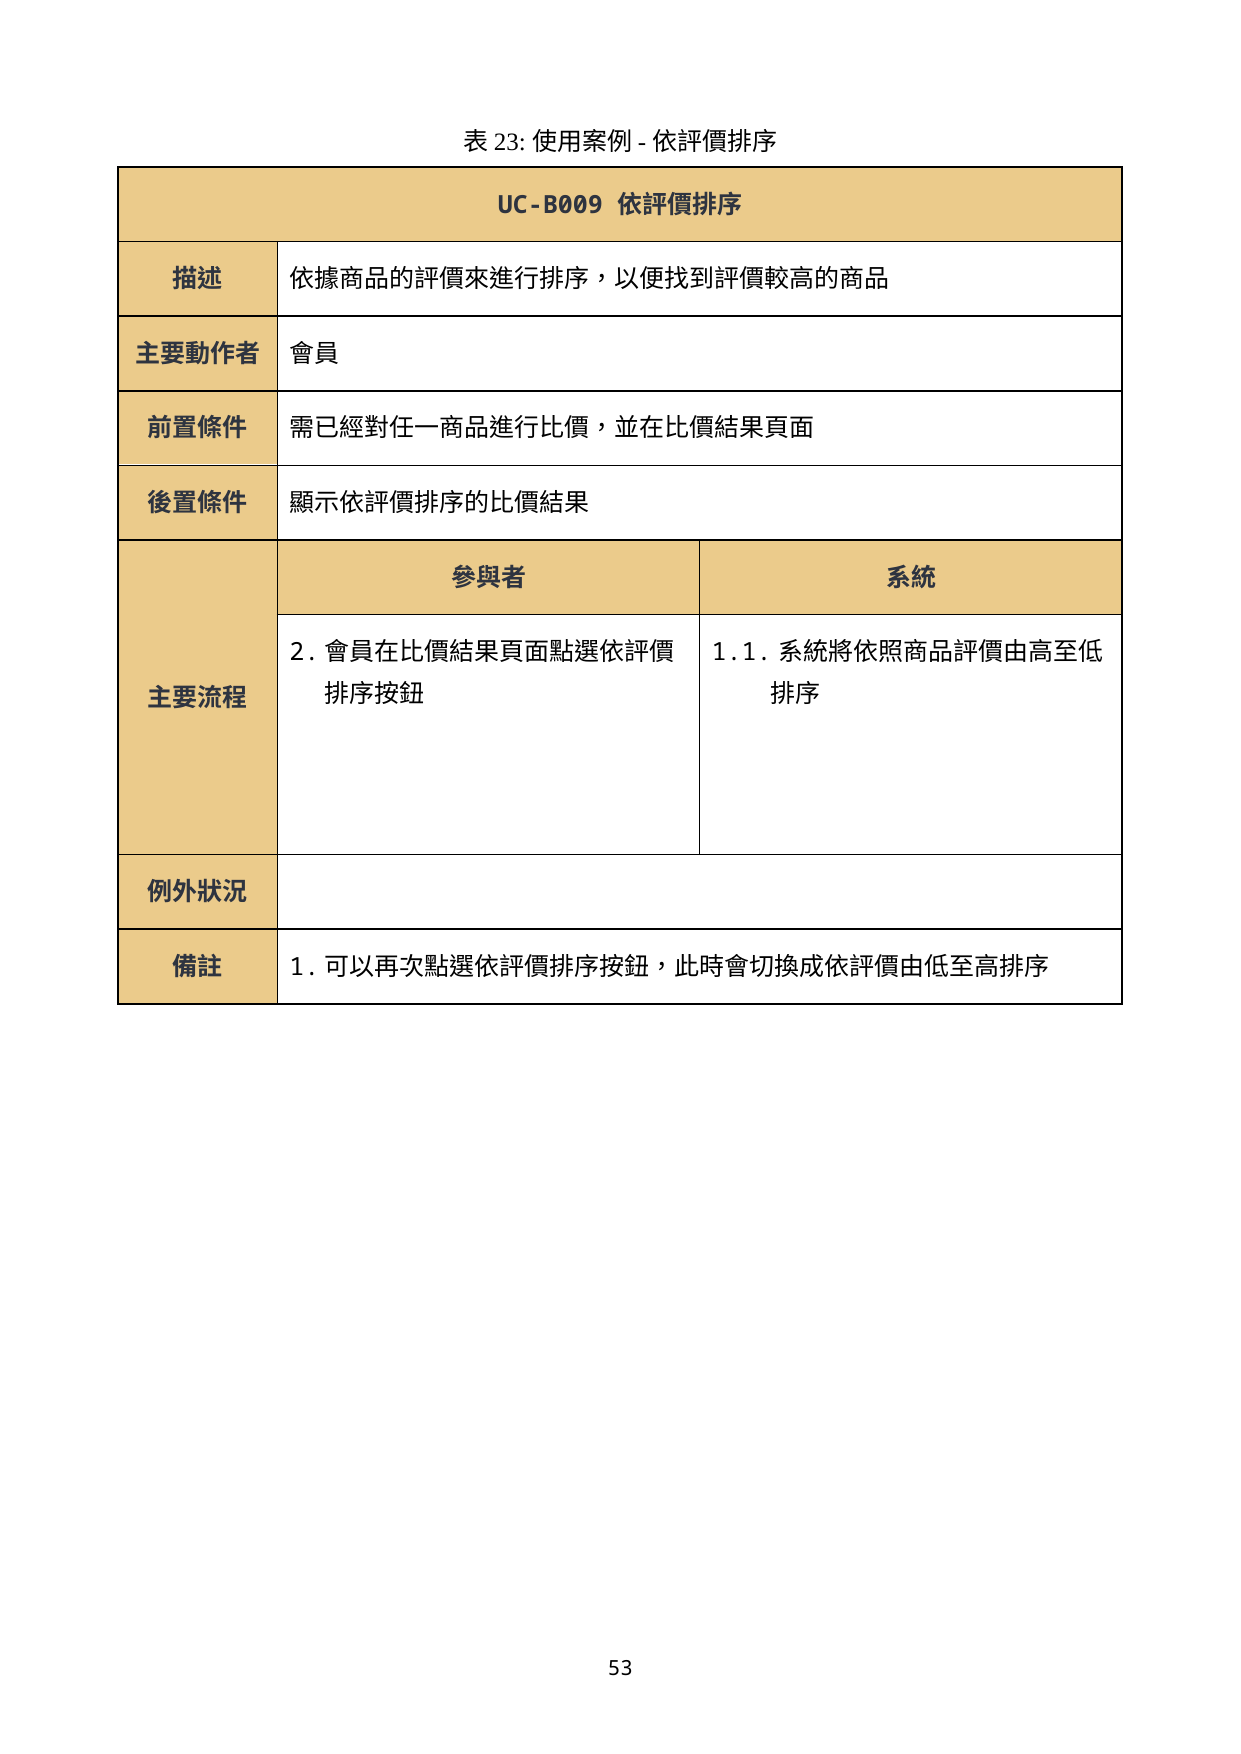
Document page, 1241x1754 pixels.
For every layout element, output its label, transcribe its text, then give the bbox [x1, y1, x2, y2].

table_cell 主要動作者 [119, 317, 277, 390]
table_header UC-B009 依評價排序 [119, 168, 1121, 241]
table_cell 可以再次點選依評價排序按鈕，此時會切換成依評價由低至高排序 [278, 930, 1121, 1003]
table_cell 描述 [119, 242, 277, 315]
table_cell 需已經對任一商品進行比價，並在比價結果頁面 [278, 392, 1121, 464]
table_cell 後置條件 [119, 466, 277, 539]
table_cell 參與者 [278, 541, 699, 614]
table_cell 系統 [700, 541, 1121, 614]
table_cell 顯示依評價排序的比價結果 [278, 466, 1121, 539]
table_cell 前置條件 [119, 392, 277, 464]
table_cell 系統將依照商品評價由高至低排序 [700, 615, 1121, 854]
table_cell 主要流程 [119, 541, 277, 854]
table_cell 例外狀況 [119, 855, 277, 928]
text 表 23: 使用案例 - 依評價排序 [118, 121, 1122, 158]
table_cell 依據商品的評價來進行排序，以便找到評價較高的商品 [278, 242, 1121, 315]
table_cell [278, 855, 1121, 928]
table_cell 備註 [119, 930, 277, 1003]
table_cell 會員 [278, 317, 1121, 390]
table_cell 會員在比價結果頁面點選依評價排序按鈕 [278, 615, 699, 854]
